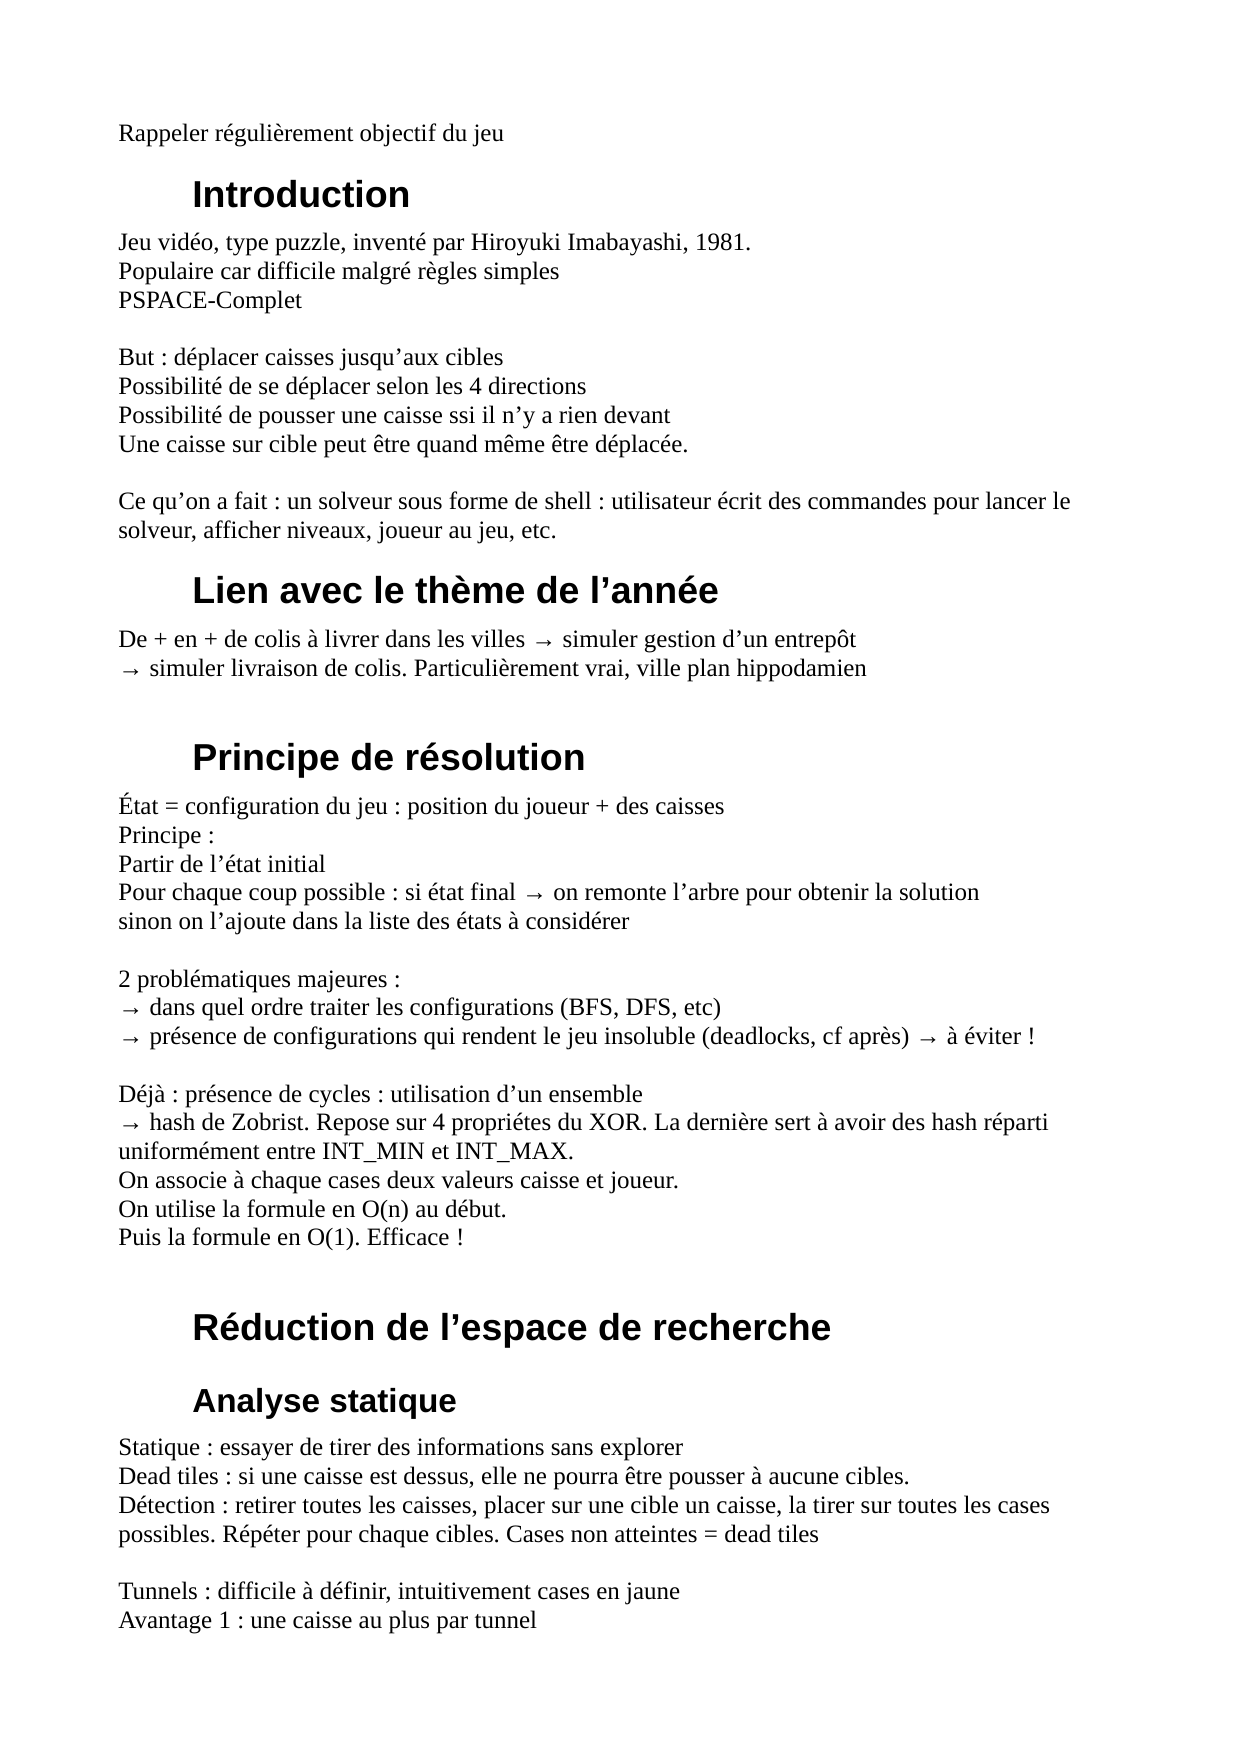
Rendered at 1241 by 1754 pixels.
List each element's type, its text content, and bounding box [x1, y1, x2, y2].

text Principe : [118, 820, 1122, 849]
text Pour chaque coup possible : si état final → on remonte l’arbre pour obtenir la solution [118, 877, 1122, 906]
text Jeu vidéo, type puzzle, inventé par Hiroyuki Imabayashi, 1981. [118, 227, 1122, 256]
text De + en + de colis à livrer dans les villes → simuler gestion d’un entrepôt [118, 624, 1122, 653]
subtitle Analyse statique [118, 1381, 1122, 1420]
text PSPACE-Complet [118, 285, 1122, 314]
text Populaire car difficile malgré règles simples [118, 256, 1122, 285]
text → hash de Zobrist. Repose sur 4 propriétes du XOR. La dernière sert à avoir des hash réparti uniformément entre INT_MIN et INT_MAX. [118, 1107, 1122, 1165]
text Dead tiles : si une caisse est dessus, elle ne pourra être pousser à aucune cibles. [118, 1461, 1122, 1490]
text Avantage 1 : une caisse au plus par tunnel [118, 1605, 1122, 1634]
text Partir de l’état initial [118, 849, 1122, 877]
text Possibilité de pousser une caisse ssi il n’y a rien devant [118, 400, 1122, 429]
text → dans quel ordre traiter les configurations (BFS, DFS, etc) [118, 992, 1122, 1021]
text Détection : retirer toutes les caisses, placer sur une cible un caisse, la tirer sur toutes les cases possibles. Répéter pour chaque cibles. Cases non atteintes = dead tiles [118, 1490, 1122, 1547]
text Rappeler régulièrement objectif du jeu [118, 118, 1122, 147]
text → simuler livraison de colis. Particulièrement vrai, ville plan hippodamien [118, 653, 1122, 682]
text Tunnels : difficile à définir, intuitivement cases en jaune [118, 1576, 1122, 1605]
text On utilise la formule en O(n) au début. [118, 1194, 1122, 1222]
text On associe à chaque cases deux valeurs caisse et joueur. [118, 1165, 1122, 1194]
text Déjà : présence de cycles : utilisation d’un ensemble [118, 1079, 1122, 1107]
subtitle Réduction de l’espace de recherche [118, 1305, 1122, 1348]
text Possibilité de se déplacer selon les 4 directions [118, 371, 1122, 400]
subtitle Introduction [118, 172, 1122, 215]
text sinon on l’ajoute dans la liste des états à considérer [118, 906, 1122, 935]
text Statique : essayer de tirer des informations sans explorer [118, 1432, 1122, 1461]
text Puis la formule en O(1). Efficace ! [118, 1222, 1122, 1251]
text Ce qu’on a fait : un solveur sous forme de shell : utilisateur écrit des commandes pour lancer le solveur, afficher niveaux, joueur au jeu, etc. [118, 486, 1122, 544]
text 2 problématiques majeures : [118, 964, 1122, 992]
text → présence de configurations qui rendent le jeu insoluble (deadlocks, cf après) → à éviter ! [118, 1021, 1122, 1050]
subtitle Lien avec le thème de l’année [118, 569, 1122, 612]
text État = configuration du jeu : position du joueur + des caisses [118, 791, 1122, 820]
subtitle Principe de résolution [118, 736, 1122, 779]
text Une caisse sur cible peut être quand même être déplacée. [118, 429, 1122, 457]
text But : déplacer caisses jusqu’aux cibles [118, 342, 1122, 371]
